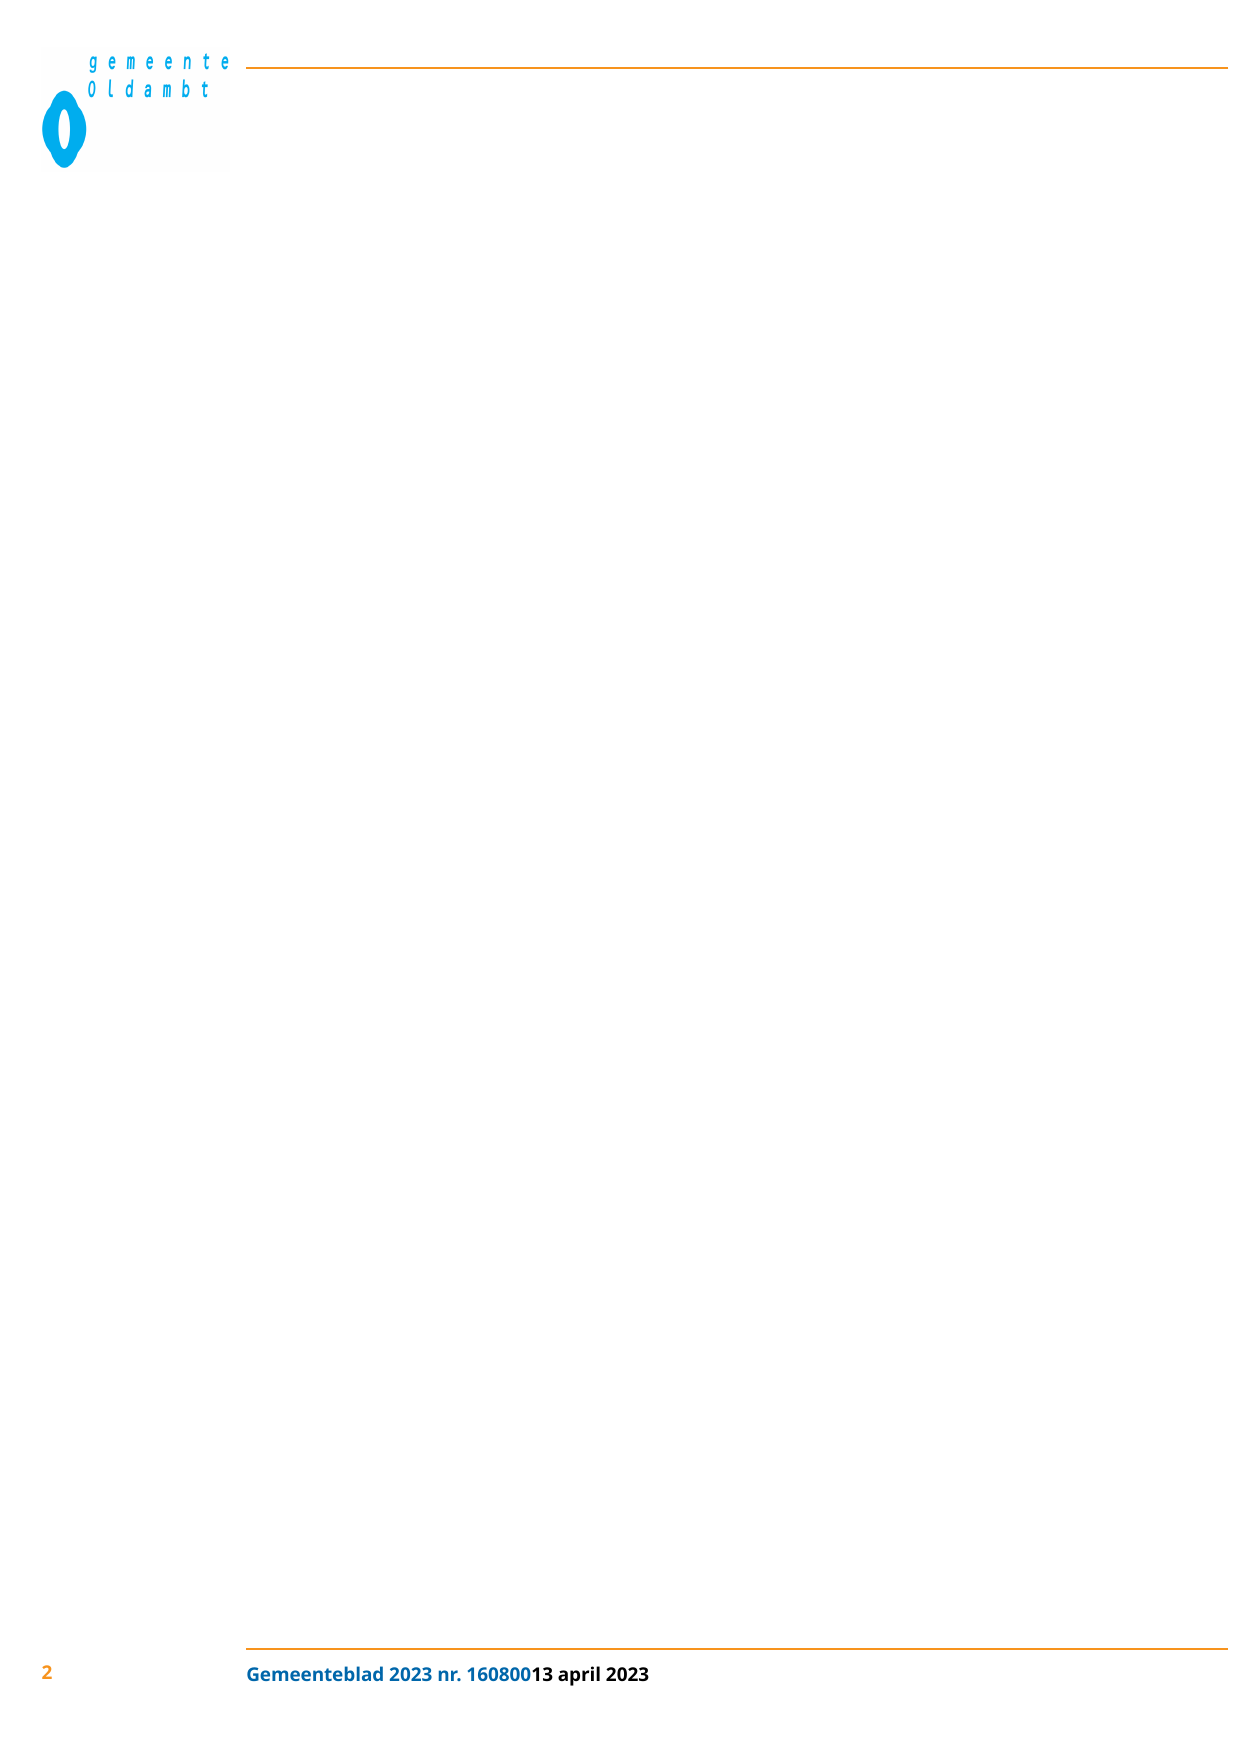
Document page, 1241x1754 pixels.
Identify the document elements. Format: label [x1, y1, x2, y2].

picture [41, 47, 231, 172]
